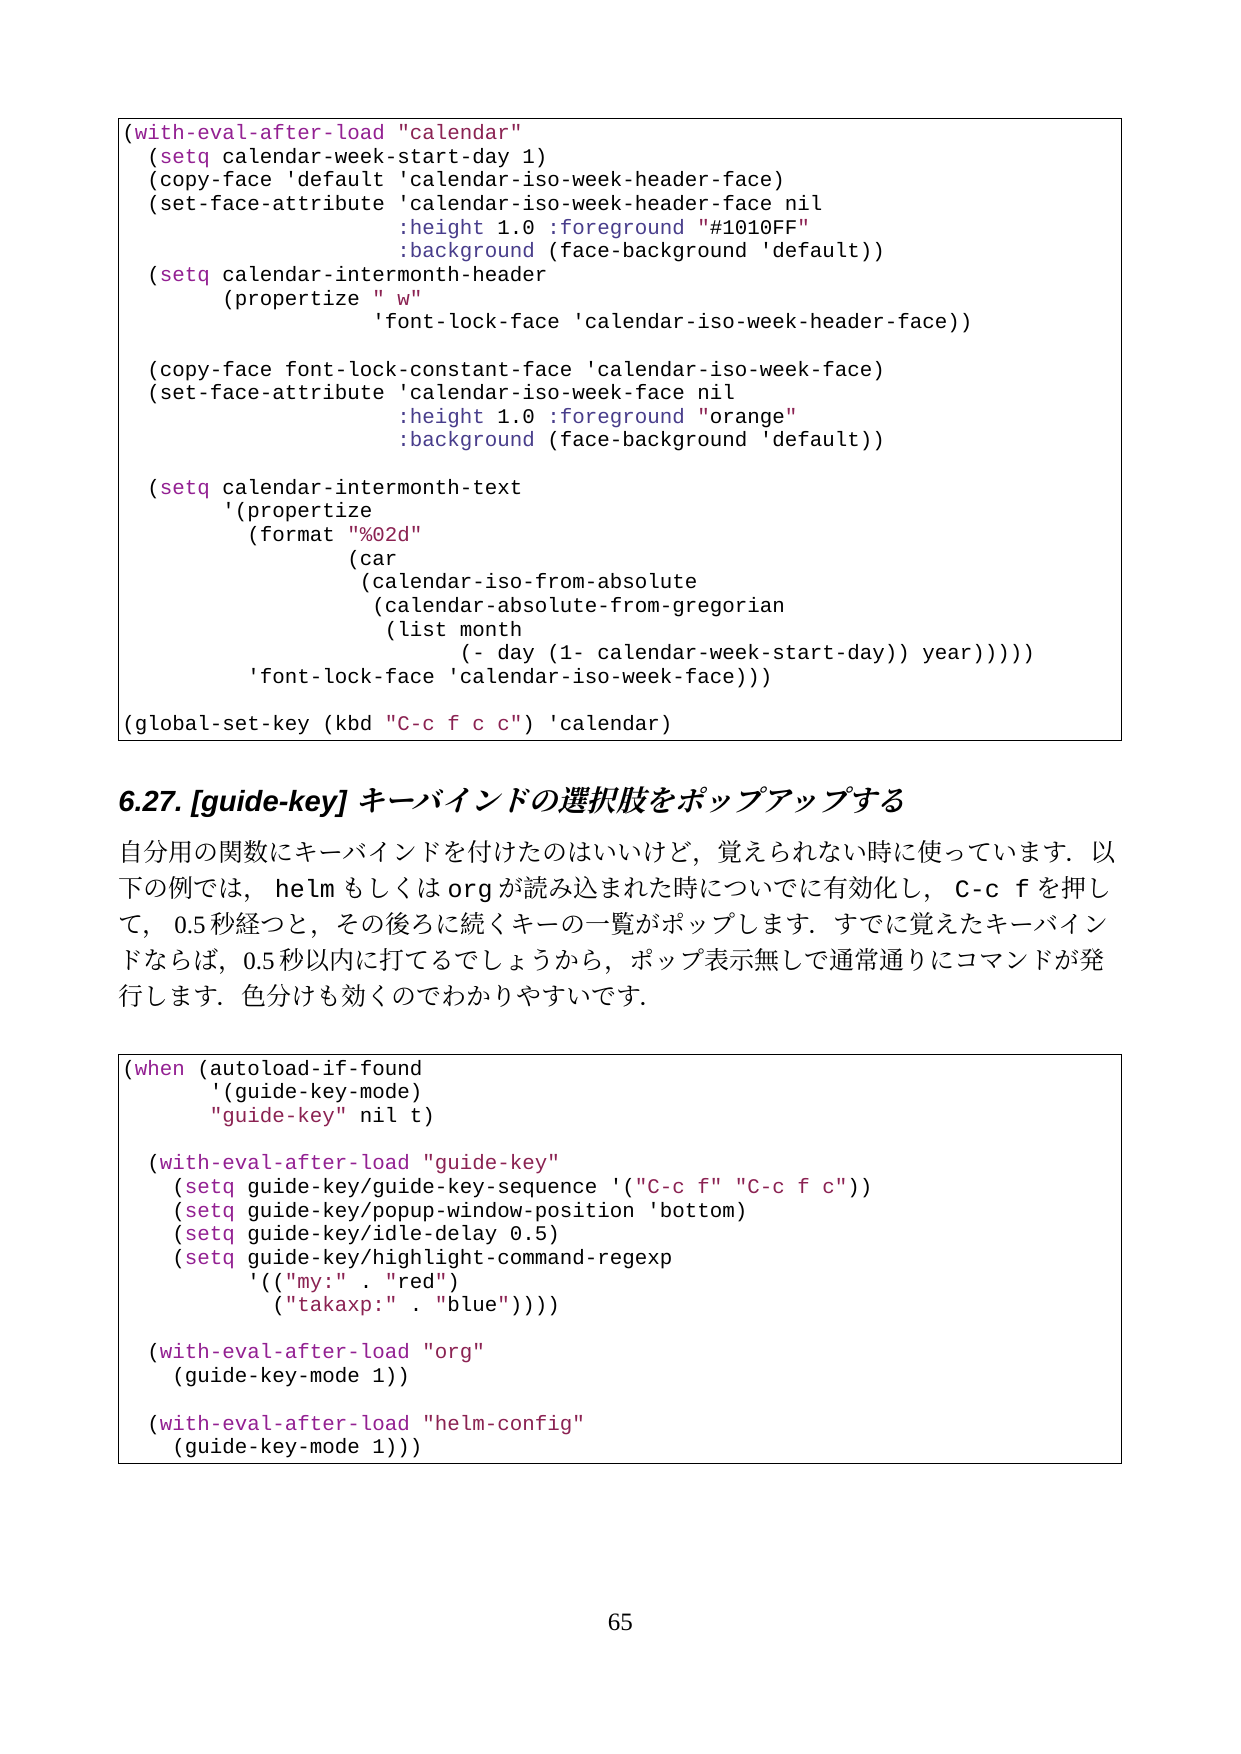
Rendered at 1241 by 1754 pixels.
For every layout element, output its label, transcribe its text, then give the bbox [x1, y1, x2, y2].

text (with-eval-after-load "helm-config" [119, 1408, 1121, 1432]
text (format "%02d" [119, 520, 1121, 544]
text (with-eval-after-load "calendar" [119, 119, 1121, 142]
text (when (autoload-if-found [119, 1055, 1121, 1077]
text (list month [119, 615, 1121, 638]
text (setq guide-key/idle-delay 0.5) [119, 1219, 1121, 1243]
text (set-face-attribute 'calendar-iso-week-face nil [119, 378, 1121, 402]
text (- day (1- calendar-week-start-day)) year))))) [119, 638, 1121, 662]
text (with-eval-after-load "org" [119, 1338, 1121, 1361]
text :background (face-background 'default)) [119, 236, 1121, 260]
text (setq guide-key/guide-key-sequence '("C-c f" "C-c f c")) [119, 1172, 1121, 1196]
text :height 1.0 :foreground "orange" [119, 402, 1121, 426]
text :height 1.0 :foreground "#1010FF" [119, 213, 1121, 236]
text (guide-key-mode 1)) [119, 1361, 1121, 1385]
text "guide-key" nil t) [119, 1101, 1121, 1125]
text (guide-key-mode 1))) [119, 1432, 1121, 1463]
text (car [119, 544, 1121, 567]
text (calendar-iso-from-absolute [119, 567, 1121, 591]
text (setq calendar-intermonth-header [119, 260, 1121, 284]
text (setq guide-key/highlight-command-regexp [119, 1243, 1121, 1267]
subtitle [guide-key] キーバインドの選択肢をポップアップする [118, 778, 1122, 820]
text (with-eval-after-load "guide-key" [119, 1148, 1121, 1172]
text '(propertize [119, 496, 1121, 520]
text (set-face-attribute 'calendar-iso-week-header-face nil [119, 189, 1121, 213]
text '(("my:" . "red") [119, 1267, 1121, 1290]
text 自分用の関数にキーバインドを付けたのはいいけど，覚えられない時に使っています．以下の例では， helm もしくは org が読み込まれた時についでに有効化し， C-c f を押して， 0.5秒経つと，その後ろに続くキーの一覧がポップします．すでに覚えたキーバインドならば，0.5秒以内に打てるでしょうから，ポップ表示無しで通常通りにコマンドが発行します．色分けも効くのでわかりやすいです． [118, 833, 1122, 1041]
text 'font-lock-face 'calendar-iso-week-header-face)) [119, 307, 1121, 331]
text (setq calendar-week-start-day 1) [119, 142, 1121, 165]
text (calendar-absolute-from-gregorian [119, 591, 1121, 615]
text (copy-face 'default 'calendar-iso-week-header-face) [119, 165, 1121, 189]
text ("takaxp:" . "blue")))) [119, 1290, 1121, 1314]
text (propertize " w" [119, 284, 1121, 307]
text (global-set-key (kbd "C-c f c c") 'calendar) [119, 709, 1121, 740]
text (copy-face font-lock-constant-face 'calendar-iso-week-face) [119, 354, 1121, 378]
text :background (face-background 'default)) [119, 426, 1121, 449]
text (setq calendar-intermonth-text [119, 473, 1121, 496]
text 'font-lock-face 'calendar-iso-week-face))) [119, 662, 1121, 686]
text '(guide-key-mode) [119, 1077, 1121, 1101]
text (setq guide-key/popup-window-position 'bottom) [119, 1196, 1121, 1219]
